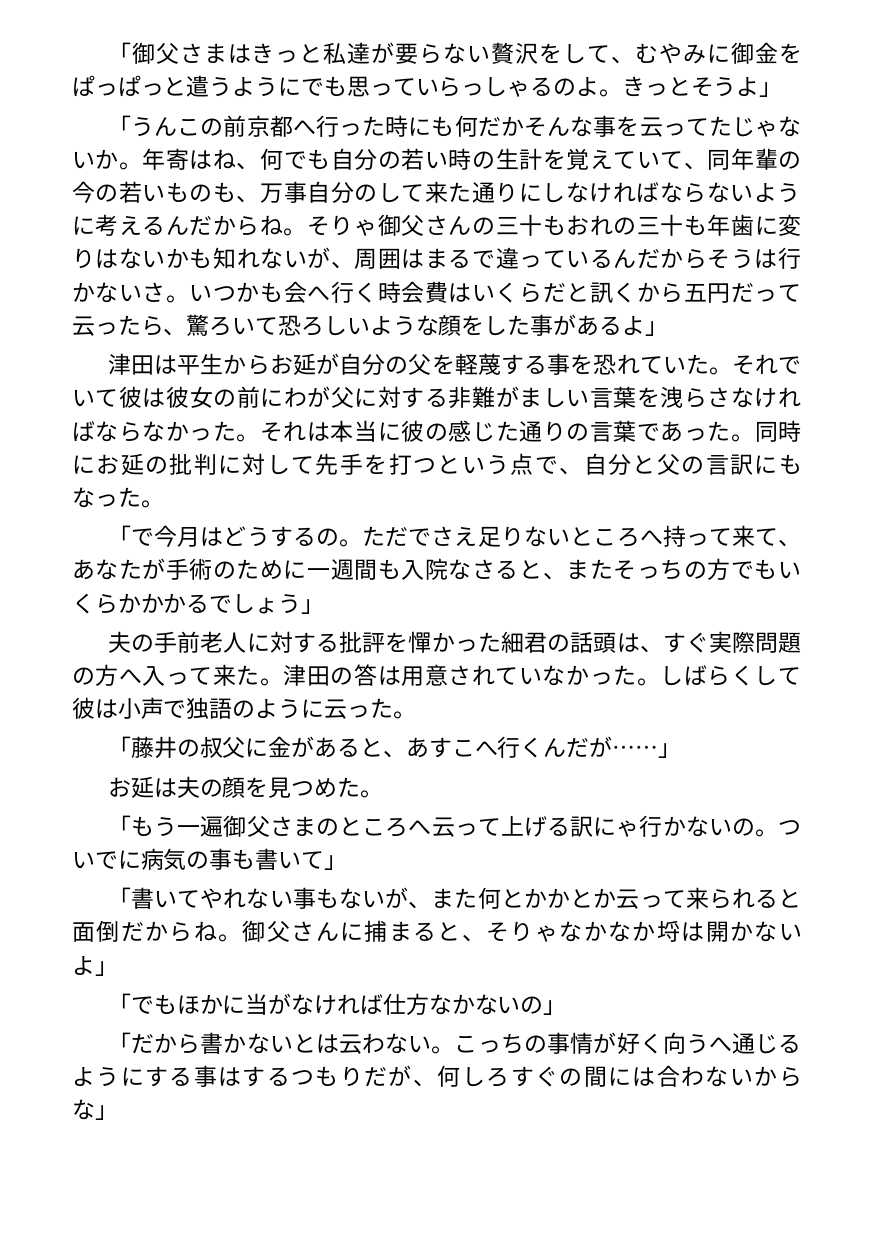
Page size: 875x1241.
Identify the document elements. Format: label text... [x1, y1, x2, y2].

text 「書いてやれない事もないが、また何とかかとか云って来られると面倒だからね。御父さんに捕まると、そりゃなかなか埒は開かないよ」 [72, 881, 802, 981]
text 夫の手前老人に対する批評を憚かった細君の話頭は、すぐ実際問題の方へ入って来た。津田の答は用意されていなかった。しばらくして彼は小声で独語のように云った。 [72, 625, 802, 724]
text 「もう一遍御父さまのところへ云って上げる訳にゃ行かないの。ついでに病気の事も書いて」 [72, 809, 802, 875]
text 「藤井の叔父に金があると、あすこへ行くんだが……」 [72, 730, 802, 763]
text 「で今月はどうするの。ただでさえ足りないところへ持って来て、あなたが手術のために一週間も入院なさると、またそっちの方でもいくらかかかるでしょう」 [72, 519, 802, 619]
text 「御父さまはきっと私達が要らない贅沢をして、むやみに御金をぱっぱっと遣うようにでも思っていらっしゃるのよ。きっとそうよ」 [72, 36, 802, 102]
text 「うんこの前京都へ行った時にも何だかそんな事を云ってたじゃないか。年寄はね、何でも自分の若い時の生計を覚えていて、同年輩の今の若いものも、万事自分のして来た通りにしなければならないように考えるんだからね。そりゃ御父さんの三十もおれの三十も年歯に変りはないかも知れないが、周囲はまるで違っているんだからそうは行かないさ。いつかも会へ行く時会費はいくらだと訊くから五円だって云ったら、驚ろいて恐ろしいような顔をした事があるよ」 [72, 108, 802, 341]
text 津田は平生からお延が自分の父を軽蔑する事を恐れていた。それでいて彼は彼女の前にわが父に対する非難がましい言葉を洩らさなければならなかった。それは本当に彼の感じた通りの言葉であった。同時にお延の批判に対して先手を打つという点で、自分と父の言訳にもなった。 [72, 347, 802, 513]
text お延は夫の顔を見つめた。 [72, 769, 802, 803]
text 「だから書かないとは云わない。こっちの事情が好く向うへ通じるようにする事はするつもりだが、何しろすぐの間には合わないからな」 [72, 1026, 802, 1126]
text 「でもほかに当がなければ仕方なかないの」 [72, 987, 802, 1020]
